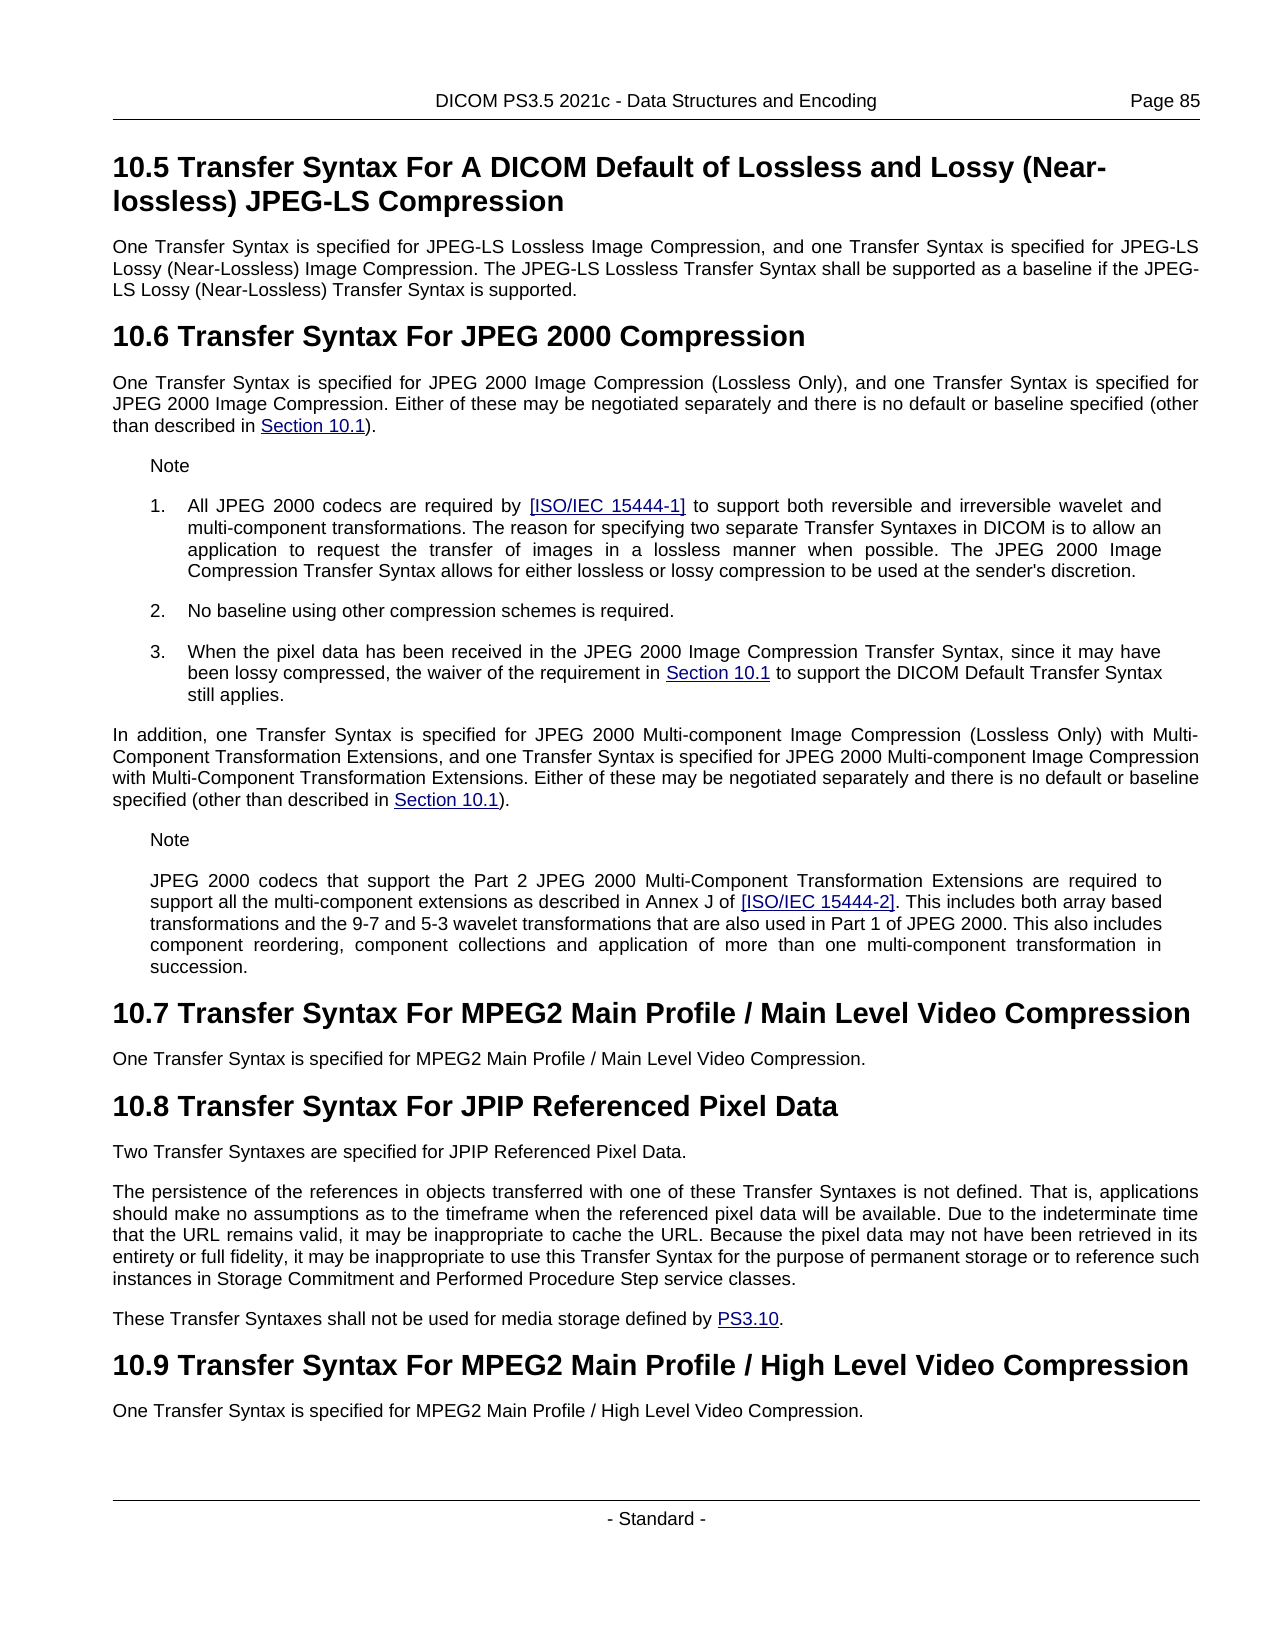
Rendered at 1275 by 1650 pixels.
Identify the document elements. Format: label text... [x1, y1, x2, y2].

text One Transfer Syntax is specified for JPEG-LS Lossless Image Compression, and one Transfer Syntax is specified for JPEG-LS Lossy (Near-Lossless) Image Compression. The JPEG-LS Lossless Transfer Syntax shall be supported as a baseline if the JPEG-LS Lossy (Near-Lossless) Transfer Syntax is supported. [112, 236, 1200, 301]
text 3. When the pixel data has been received in the JPEG 2000 Image Compression Transfer Syntax, since it may have been lossy compressed, the waiver of the requirement in Section 10.1 to support the DICOM Default Transfer Syntax still applies. [150, 641, 1162, 705]
text One Transfer Syntax is specified for JPEG 2000 Image Compression (Lossless Only), and one Transfer Syntax is specified for JPEG 2000 Image Compression. Either of these may be negotiated separately and there is no default or baseline specified (other than described in Section 10.1). [112, 372, 1200, 436]
text 10.6 Transfer Syntax For JPEG 2000 Compression [112, 319, 1200, 353]
text 2. No baseline using other compression schemes is required. [150, 600, 1162, 622]
text 10.5 Transfer Syntax For A DICOM Default of Lossless and Lossy (Near-lossless) JPEG-LS Compression [112, 150, 1200, 217]
text 10.8 Transfer Syntax For JPIP Referenced Pixel Data [112, 1088, 1200, 1122]
text These Transfer Syntaxes shall not be used for media storage defined by PS3.10. [112, 1308, 1200, 1329]
text One Transfer Syntax is specified for MPEG2 Main Profile / High Level Video Compression. [112, 1400, 1200, 1422]
text 10.7 Transfer Syntax For MPEG2 Main Profile / Main Level Video Compression [112, 996, 1200, 1029]
text 10.9 Transfer Syntax For MPEG2 Main Profile / High Level Video Compression [112, 1348, 1200, 1382]
text Two Transfer Syntaxes are specified for JPIP Referenced Pixel Data. [112, 1141, 1200, 1162]
text The persistence of the references in objects transferred with one of these Transfer Syntaxes is not defined. That is, applications should make no assumptions as to the timeframe when the referenced pixel data will be available. Due to the indeterminate time that the URL remains valid, it may be inappropriate to cache the URL. Because the pixel data may not have been retrieved in its entirety or full fidelity, it may be inappropriate to use this Transfer Syntax for the purpose of permanent storage or to reference such instances in Storage Commitment and Performed Procedure Step service classes. [112, 1181, 1200, 1289]
text 1. All JPEG 2000 codecs are required by [ISO/IEC 15444-1] to support both reversible and irreversible wavelet and multi-component transformations. The reason for specifying two separate Transfer Syntaxes in DICOM is to allow an application to request the transfer of images in a lossless manner when possible. The JPEG 2000 Image Compression Transfer Syntax allows for either lossless or lossy compression to be used at the sender's discretion. [150, 495, 1162, 582]
text In addition, one Transfer Syntax is specified for JPEG 2000 Multi-component Image Compression (Lossless Only) with Multi-Component Transformation Extensions, and one Transfer Syntax is specified for JPEG 2000 Multi-component Image Compression with Multi-Component Transformation Extensions. Either of these may be negotiated separately and there is no default or baseline specified (other than described in Section 10.1). [112, 724, 1200, 810]
text Note [150, 455, 1162, 477]
text One Transfer Syntax is specified for MPEG2 Main Profile / Main Level Video Compression. [112, 1048, 1200, 1070]
text Note [150, 829, 1162, 851]
text JPEG 2000 codecs that support the Part 2 JPEG 2000 Multi-Component Transformation Extensions are required to support all the multi-component extensions as described in Annex J of [ISO/IEC 15444-2]. This includes both array based transformations and the 9-7 and 5-3 wavelet transformations that are also used in Part 1 of JPEG 2000. This also includes component reordering, component collections and application of more than one multi-component transformation in succession. [150, 869, 1162, 977]
